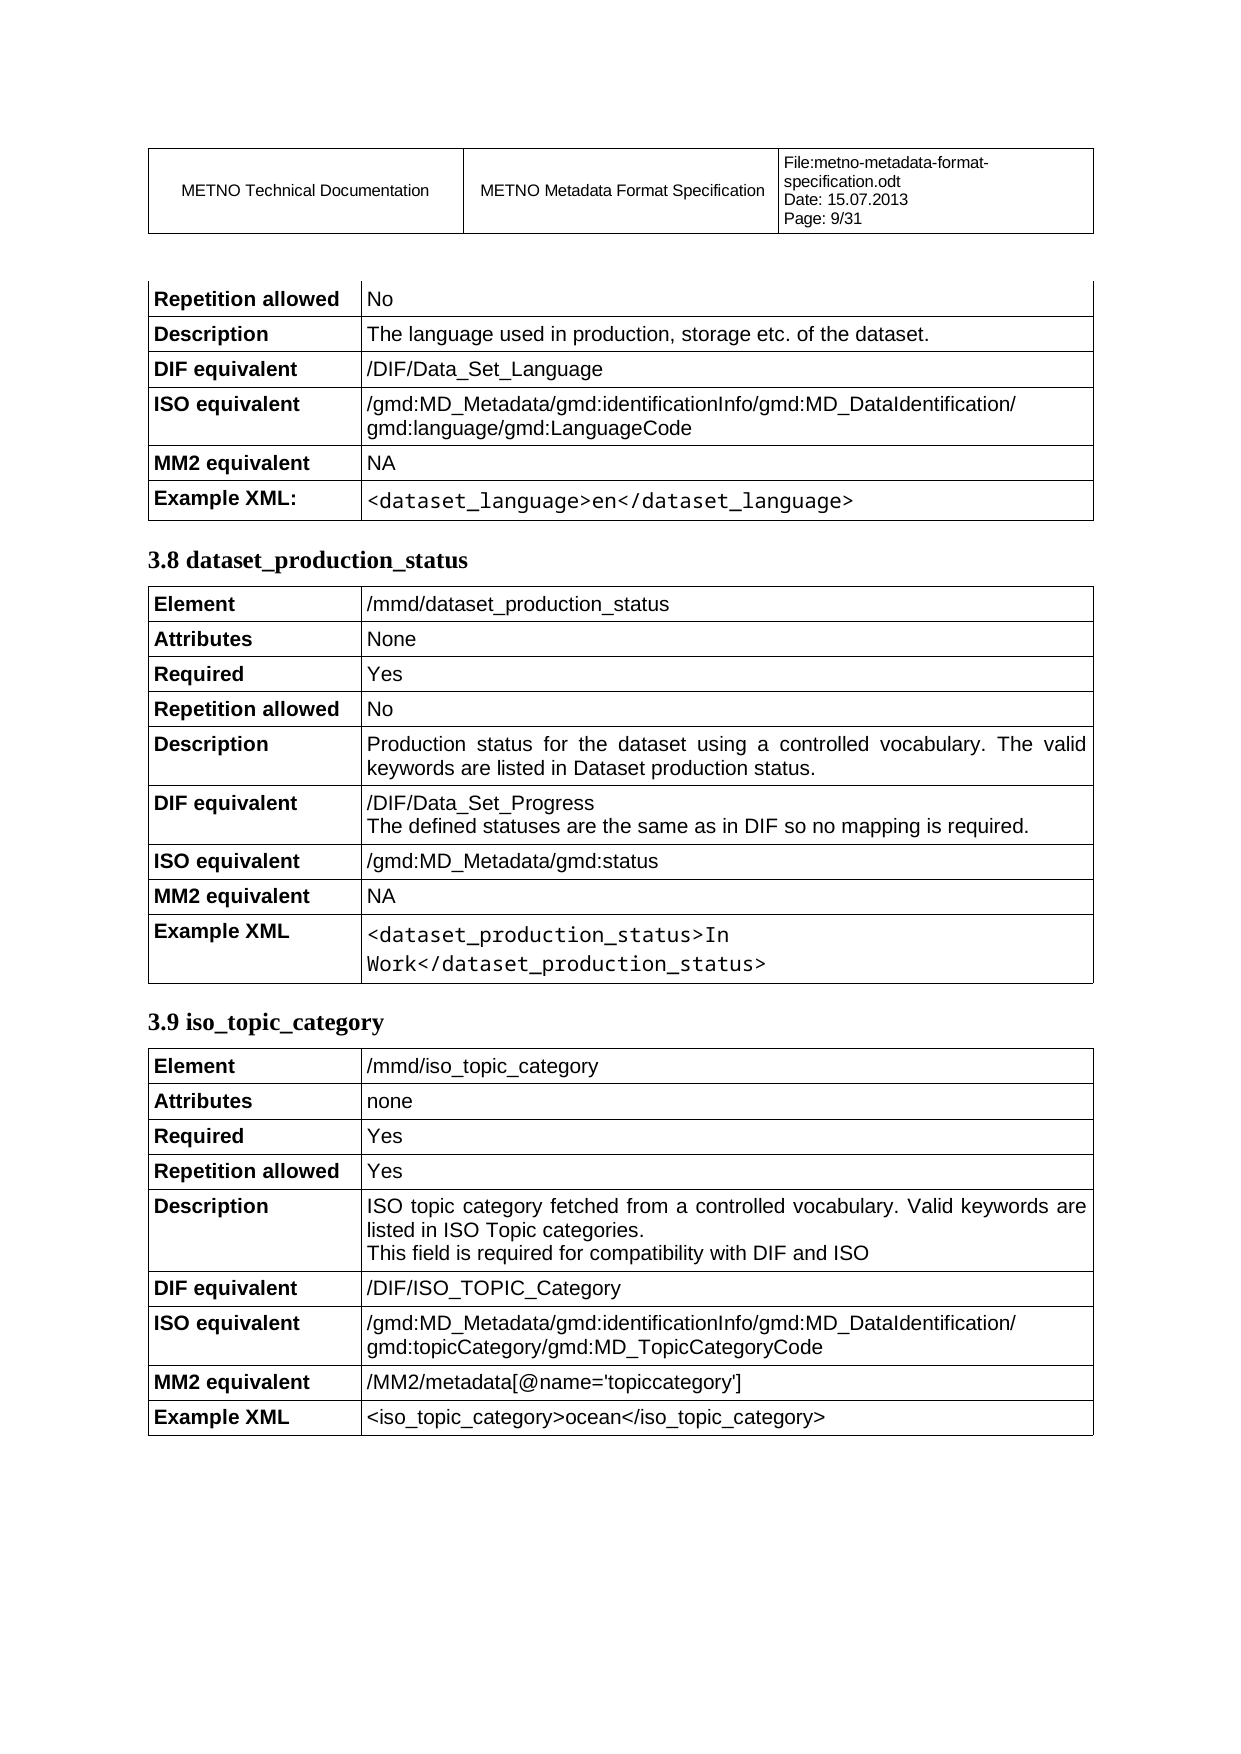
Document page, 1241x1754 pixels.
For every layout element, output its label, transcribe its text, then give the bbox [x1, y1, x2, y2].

table_cell /DIF/ISO_TOPIC_Category [362, 1272, 1093, 1306]
table_cell Example XML [149, 915, 361, 983]
table_cell <dataset_language>en</dataset_language> [362, 481, 1093, 520]
table_cell Yes [362, 657, 1093, 691]
table_cell Repetition allowed [149, 692, 361, 726]
table_header /mmd/dataset_production_status [362, 587, 1093, 621]
table_cell Description [149, 727, 361, 785]
table_cell Yes [362, 1155, 1093, 1189]
table_cell MM2 equivalent [149, 446, 361, 480]
table_cell /DIF/Data_Set_Progress The defined statuses are the same as in DIF so no mapping is required. [362, 786, 1093, 844]
table_cell /gmd:MD_Metadata/gmd:identificationInfo/gmd:MD_DataIdentification/gmd:language/gmd:LanguageCode [362, 388, 1093, 445]
table_cell <iso_topic_category>ocean</iso_topic_category> [362, 1401, 1093, 1435]
table_cell Attributes [149, 1084, 361, 1119]
table_cell Repetition allowed [149, 281, 361, 316]
table_cell none [362, 1084, 1093, 1119]
table_cell ISO equivalent [149, 388, 361, 445]
table_cell Repetition allowed [149, 1155, 361, 1189]
table_cell Description [149, 317, 361, 351]
table_cell <dataset_production_status>In Work</dataset_production_status> [362, 915, 1093, 983]
table_cell ISO equivalent [149, 845, 361, 879]
table_cell DIF equivalent [149, 786, 361, 844]
table_header Element [149, 1049, 361, 1083]
table_cell NA [362, 446, 1093, 480]
table_cell NA [362, 880, 1093, 914]
table_cell MM2 equivalent [149, 1366, 361, 1400]
table_cell /DIF/Data_Set_Language [362, 352, 1093, 387]
table_cell No [362, 281, 1093, 316]
table_cell The language used in production, storage etc. of the dataset. [362, 317, 1093, 351]
table_cell DIF equivalent [149, 1272, 361, 1306]
table_cell /MM2/metadata[@name='topiccategory'] [362, 1366, 1093, 1400]
table_cell Example XML: [149, 481, 361, 520]
table_cell Description [149, 1190, 361, 1271]
subtitle dataset_production_status [148, 546, 1093, 574]
table_cell /gmd:MD_Metadata/gmd:status [362, 845, 1093, 879]
table_cell MM2 equivalent [149, 880, 361, 914]
table_cell Yes [362, 1120, 1093, 1154]
table_cell Production status for the dataset using a controlled vocabulary. The valid keywords are listed in Dataset production status. [362, 727, 1093, 785]
table_cell /gmd:MD_Metadata/gmd:identificationInfo/gmd:MD_DataIdentification/gmd:topicCategory/gmd:MD_TopicCategoryCode [362, 1307, 1093, 1365]
table_cell ISO equivalent [149, 1307, 361, 1365]
table_cell No [362, 692, 1093, 726]
table_cell ISO topic category fetched from a controlled vocabulary. Valid keywords are listed in ISO Topic categories. This field is required for compatibility with DIF and ISO [362, 1190, 1093, 1271]
table_header /mmd/iso_topic_category [362, 1049, 1093, 1083]
table_cell Required [149, 657, 361, 691]
table_header Element [149, 587, 361, 621]
table_cell DIF equivalent [149, 352, 361, 387]
subtitle iso_topic_category [148, 1008, 1093, 1036]
table_cell None [362, 622, 1093, 656]
table_cell Attributes [149, 622, 361, 656]
table_cell Required [149, 1120, 361, 1154]
table_cell Example XML [149, 1401, 361, 1435]
